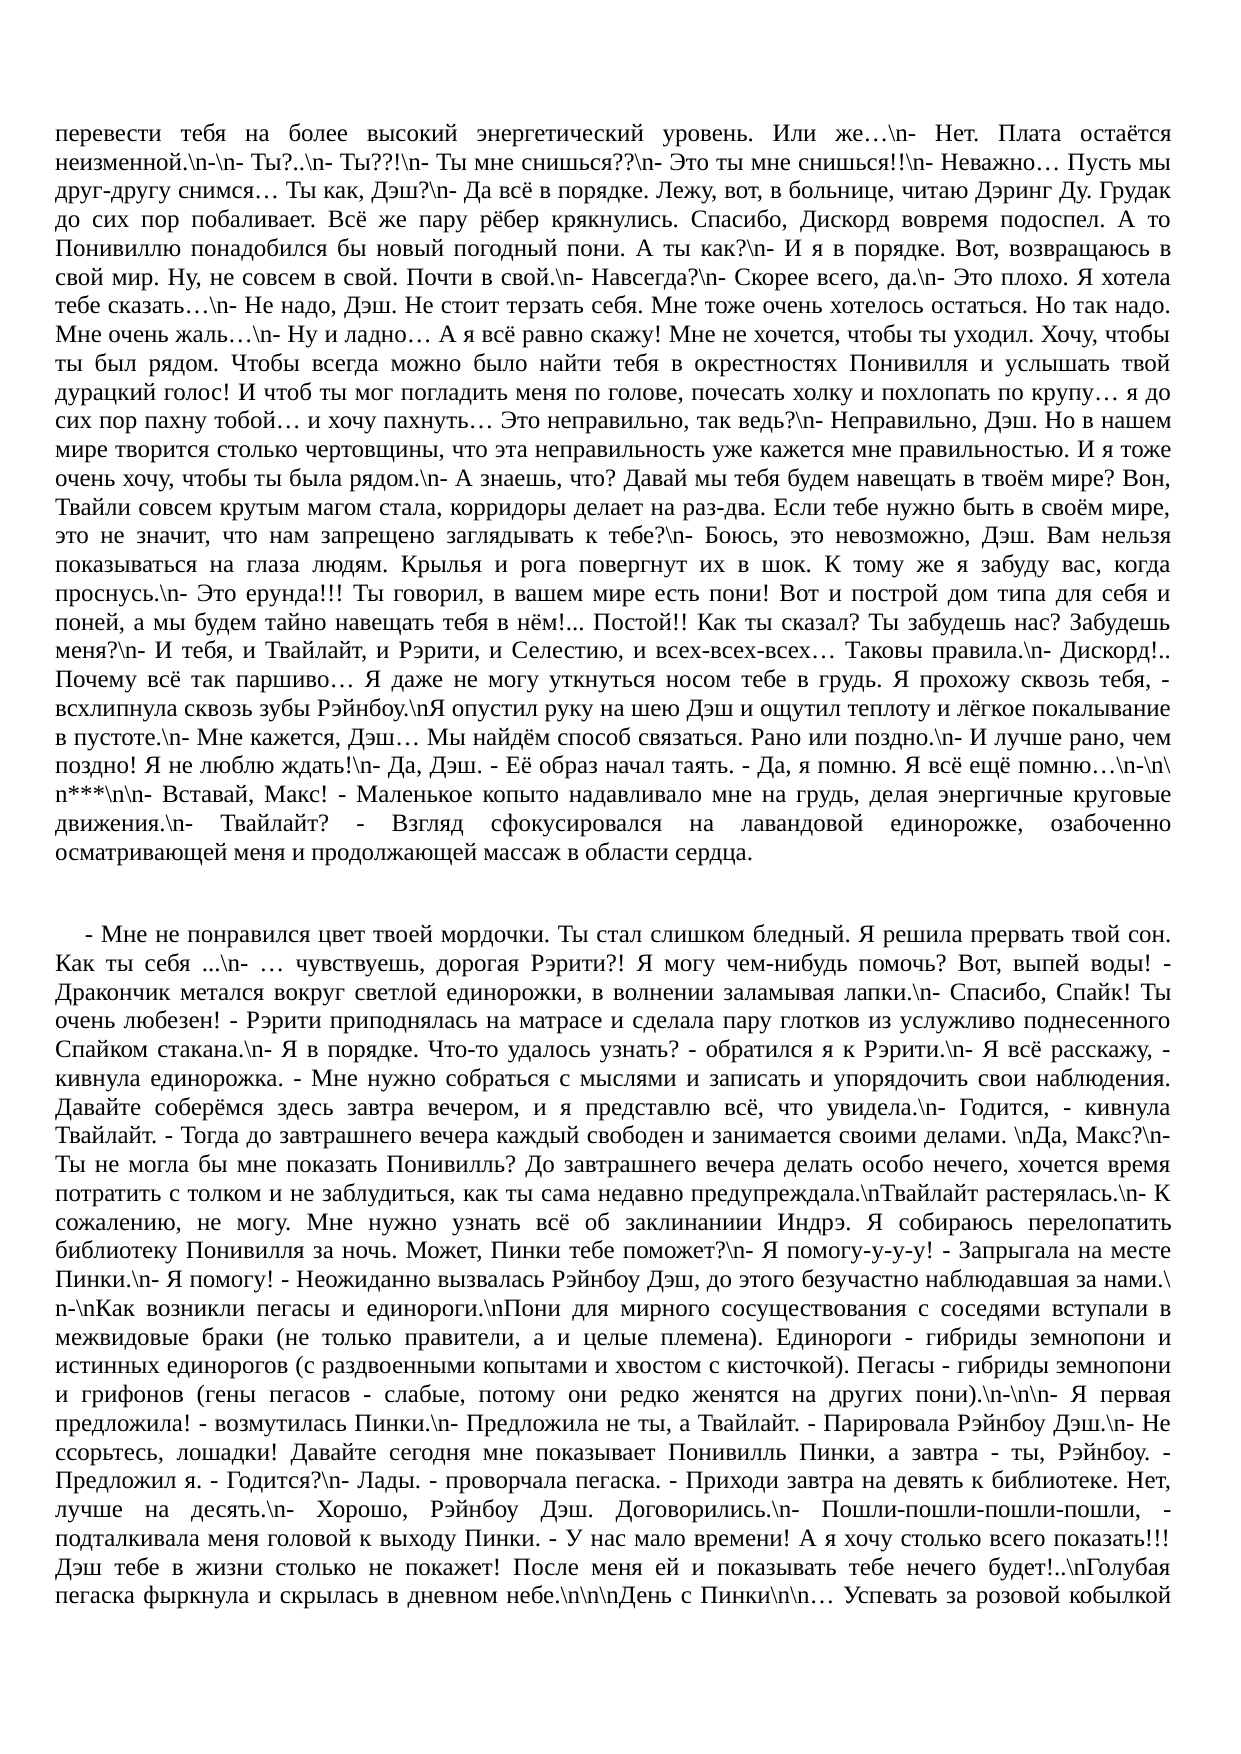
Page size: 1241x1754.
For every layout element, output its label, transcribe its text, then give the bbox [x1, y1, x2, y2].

text - Мне не понравился цвет твоей мордочки. Ты стал слишком бледный. Я решила прервать твой сон. Как ты себя ...\n- … чувствуешь, дорогая Рэрити?! Я могу чем-нибудь помочь? Вот, выпей воды! - Дракончик метался вокруг светлой единорожки, в волнении заламывая лапки.\n- Спасибо, Спайк! Ты очень любезен! - Рэрити приподнялась на матрасе и сделала пару глотков из услужливо поднесенного Спайком стакана.\n- Я в порядке. Что-то удалось узнать? - обратился я к Рэрити.\n- Я всё расскажу, - кивнула единорожка. - Мне нужно собраться с мыслями и записать и упорядочить свои наблюдения. Давайте соберёмся здесь завтра вечером, и я представлю всё, что увидела.\n- Годится, - кивнула Твайлайт. - Тогда до завтрашнего вечера каждый свободен и занимается своими делами. \nДа, Макс?\n- Ты не могла бы мне показать Понивилль? До завтрашнего вечера делать особо нечего, хочется время потратить с толком и не заблудиться, как ты сама недавно предупреждала.\nТвайлайт растерялась.\n- К сожалению, не могу. Мне нужно узнать всё об заклинаниии Индрэ. Я собираюсь перелопатить библиотеку Понивилля за ночь. Может, Пинки тебе поможет?\n- Я помогу-у-у-у! - Запрыгала на месте Пинки.\n- Я помогу! - Неожиданно вызвалась Рэйнбоу Дэш, до этого безучастно наблюдавшая за нами.\n-\nКак возникли пегасы и единороги.\nПони для мирного сосуществования с соседями вступали в межвидовые браки (не только правители, а и целые племена). Единороги - гибриды земнопони и истинных единорогов (с раздвоенными копытами и хвостом с кисточкой). Пегасы - гибриды земнопони и грифонов (гены пегасов - слабые, потому они редко женятся на других пони).\n-\n\n- Я первая предложила! - возмутилась Пинки.\n- Предложила не ты, а Твайлайт. - Парировала Рэйнбоу Дэш.\n- Не ссорьтесь, лошадки! Давайте сегодня мне показывает Понивилль Пинки, а завтра - ты, Рэйнбоу. - Предложил я. - Годится?\n- Лады. - проворчала пегаска. - Приходи завтра на девять к библиотеке. Нет, лучше на десять.\n- Хорошо, Рэйнбоу Дэш. Договорились.\n- Пошли-пошли-пошли-пошли, - подталкивала меня головой к выходу Пинки. - У нас мало времени! А я хочу столько всего показать!!! Дэш тебе в жизни столько не покажет! После меня ей и показывать тебе нечего будет!..\nГолубая пегаска фыркнула и скрылась в дневном небе.\n\n\nДень с Пинки\n\n… Успевать за розовой кобылкой [55, 919, 1172, 1609]
text перевести тебя на более высокий энергетический уровень. Или же…\n- Нет. Плата остаётся неизменной.\n-\n- Ты?..\n- Ты??!\n- Ты мне снишься??\n- Это ты мне снишься!!\n- Неважно… Пусть мы друг-другу снимся… Ты как, Дэш?\n- Да всё в порядке. Лежу, вот, в больнице, читаю Дэринг Ду. Грудак до сих пор побаливает. Всё же пару рёбер крякнулись. Спасибо, Дискорд вовремя подоспел. А то Понивиллю понадобился бы новый погодный пони. А ты как?\n- И я в порядке. Вот, возвращаюсь в свой мир. Ну, не совсем в свой. Почти в свой.\n- Навсегда?\n- Скорее всего, да.\n- Это плохо. Я хотела тебе сказать…\n- Не надо, Дэш. Не стоит терзать себя. Мне тоже очень хотелось остаться. Но так надо. Мне очень жаль…\n- Ну и ладно… А я всё равно скажу! Мне не хочется, чтобы ты уходил. Хочу, чтобы ты был рядом. Чтобы всегда можно было найти тебя в окрестностях Понивилля и услышать твой дурацкий голос! И чтоб ты мог погладить меня по голове, почесать холку и похлопать по крупу… я до сих пор пахну тобой… и хочу пахнуть… Это неправильно, так ведь?\n- Неправильно, Дэш. Но в нашем мире творится столько чертовщины, что эта неправильность уже кажется мне правильностью. И я тоже очень хочу, чтобы ты была рядом.\n- А знаешь, что? Давай мы тебя будем навещать в твоём мире? Вон, Твайли совсем крутым магом стала, корридоры делает на раз-два. Если тебе нужно быть в своём мире, это не значит, что нам запрещено заглядывать к тебе?\n- Боюсь, это невозможно, Дэш. Вам нельзя показываться на глаза людям. Крылья и рога повергнут их в шок. К тому же я забуду вас, когда проснусь.\n- Это ерунда!!! Ты говорил, в вашем мире есть пони! Вот и построй дом типа для себя и поней, а мы будем тайно навещать тебя в нём!... Постой!! Как ты сказал? Ты забудешь нас? Забудешь меня?\n- И тебя, и Твайлайт, и Рэрити, и Селестию, и всех-всех-всех… Таковы правила.\n- Дискорд!.. Почему всё так паршиво… Я даже не могу уткнуться носом тебе в грудь. Я прохожу сквозь тебя, - всхлипнула сквозь зубы Рэйнбоу.\nЯ опустил руку на шею Дэш и ощутил теплоту и лёгкое покалывание в пустоте.\n- Мне кажется, Дэш… Мы найдём способ связаться. Рано или поздно.\n- И лучше рано, чем поздно! Я не люблю ждать!\n- Да, Дэш. - Её образ начал таять. - Да, я помню. Я всё ещё помню…\n-\n\n***\n\n- Вставай, Макс! - Маленькое копыто надавливало мне на грудь, делая энергичные круговые движения.\n- Твайлайт? - Взгляд сфокусировался на лавандовой единорожке, озабоченно осматривающей меня и продолжающей массаж в области сердца. [55, 118, 1172, 866]
